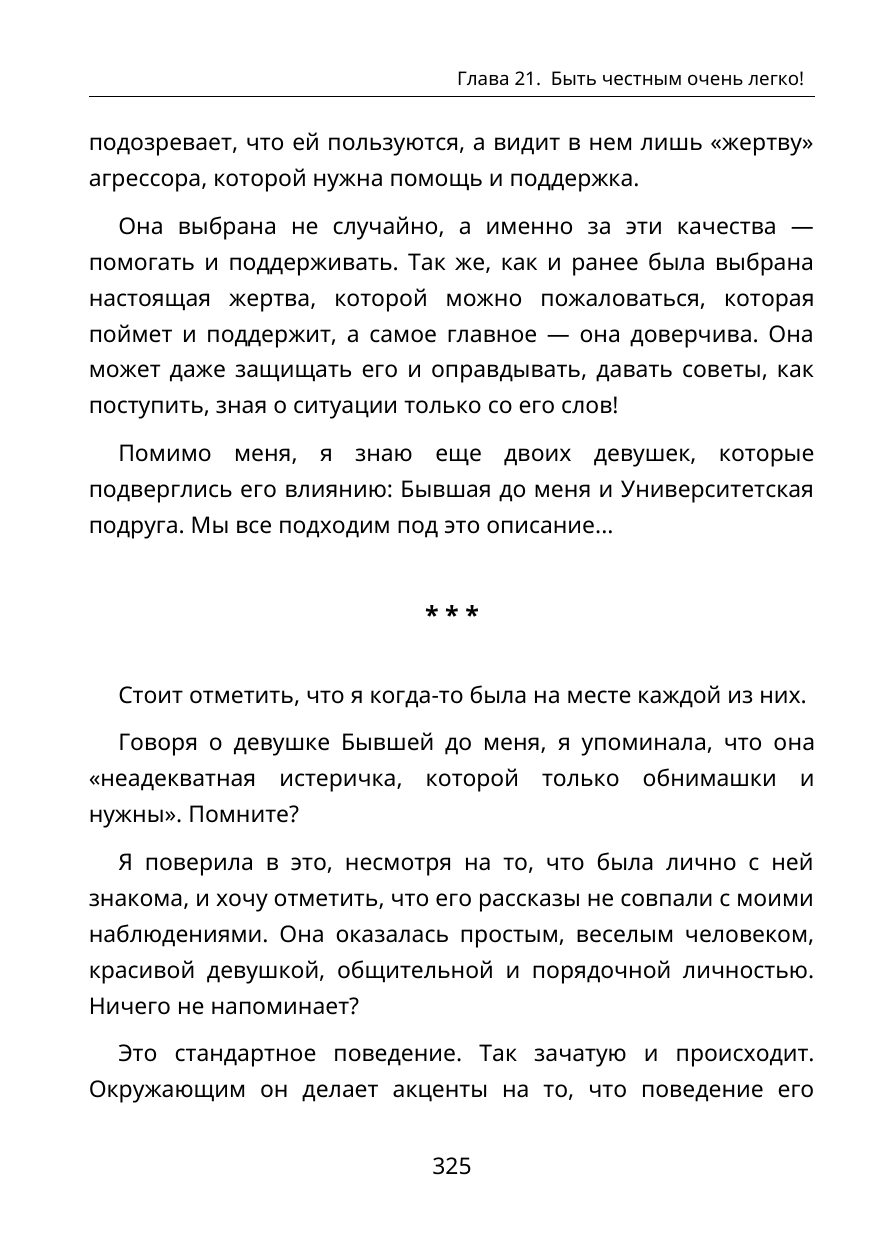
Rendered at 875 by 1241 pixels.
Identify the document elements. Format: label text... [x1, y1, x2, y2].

text Стоит отметить, что я когда-то была на месте каждой из них. [88, 678, 815, 710]
text Я поверила в это, несмотря на то, что была лично с ней знакома, и хочу отметить, что его рассказы не совпали с моими наблюдениями. Она оказалась простым, веселым человеком, красивой девушкой, общительной и порядочной личностью. Ничего не напоминает? [88, 846, 815, 1021]
text Помимо меня, я знаю еще двоих девушек, которые подверглись его влиянию: Бывшая до меня и Университетская подруга. Мы все подходим под это описание... [88, 437, 815, 540]
text Это стандартное поведение. Так зачатую и происходит. Окружающим он делает акценты на то, что поведение его [88, 1037, 815, 1104]
subtitle * * * [88, 598, 815, 632]
text подозревает, что ей пользуются, а видит в нем лишь «жертву» агрессора, которой нужна помощь и поддержка. [88, 126, 815, 193]
text Она выбрана не случайно, а именно за эти качества — помогать и поддерживать. Так же, как и ранее была выбрана настоящая жертва, которой можно пожаловаться, которая поймет и поддержит, а самое главное — она доверчива. Она может даже защищать его и оправдывать, давать советы, как поступить, зная о ситуации только со его слов! [88, 210, 815, 421]
text Говоря о девушке Бывшей до меня, я упоминала, что она «неадекватная истеричка, которой только обнимашки и нужны». Помните? [88, 726, 815, 829]
